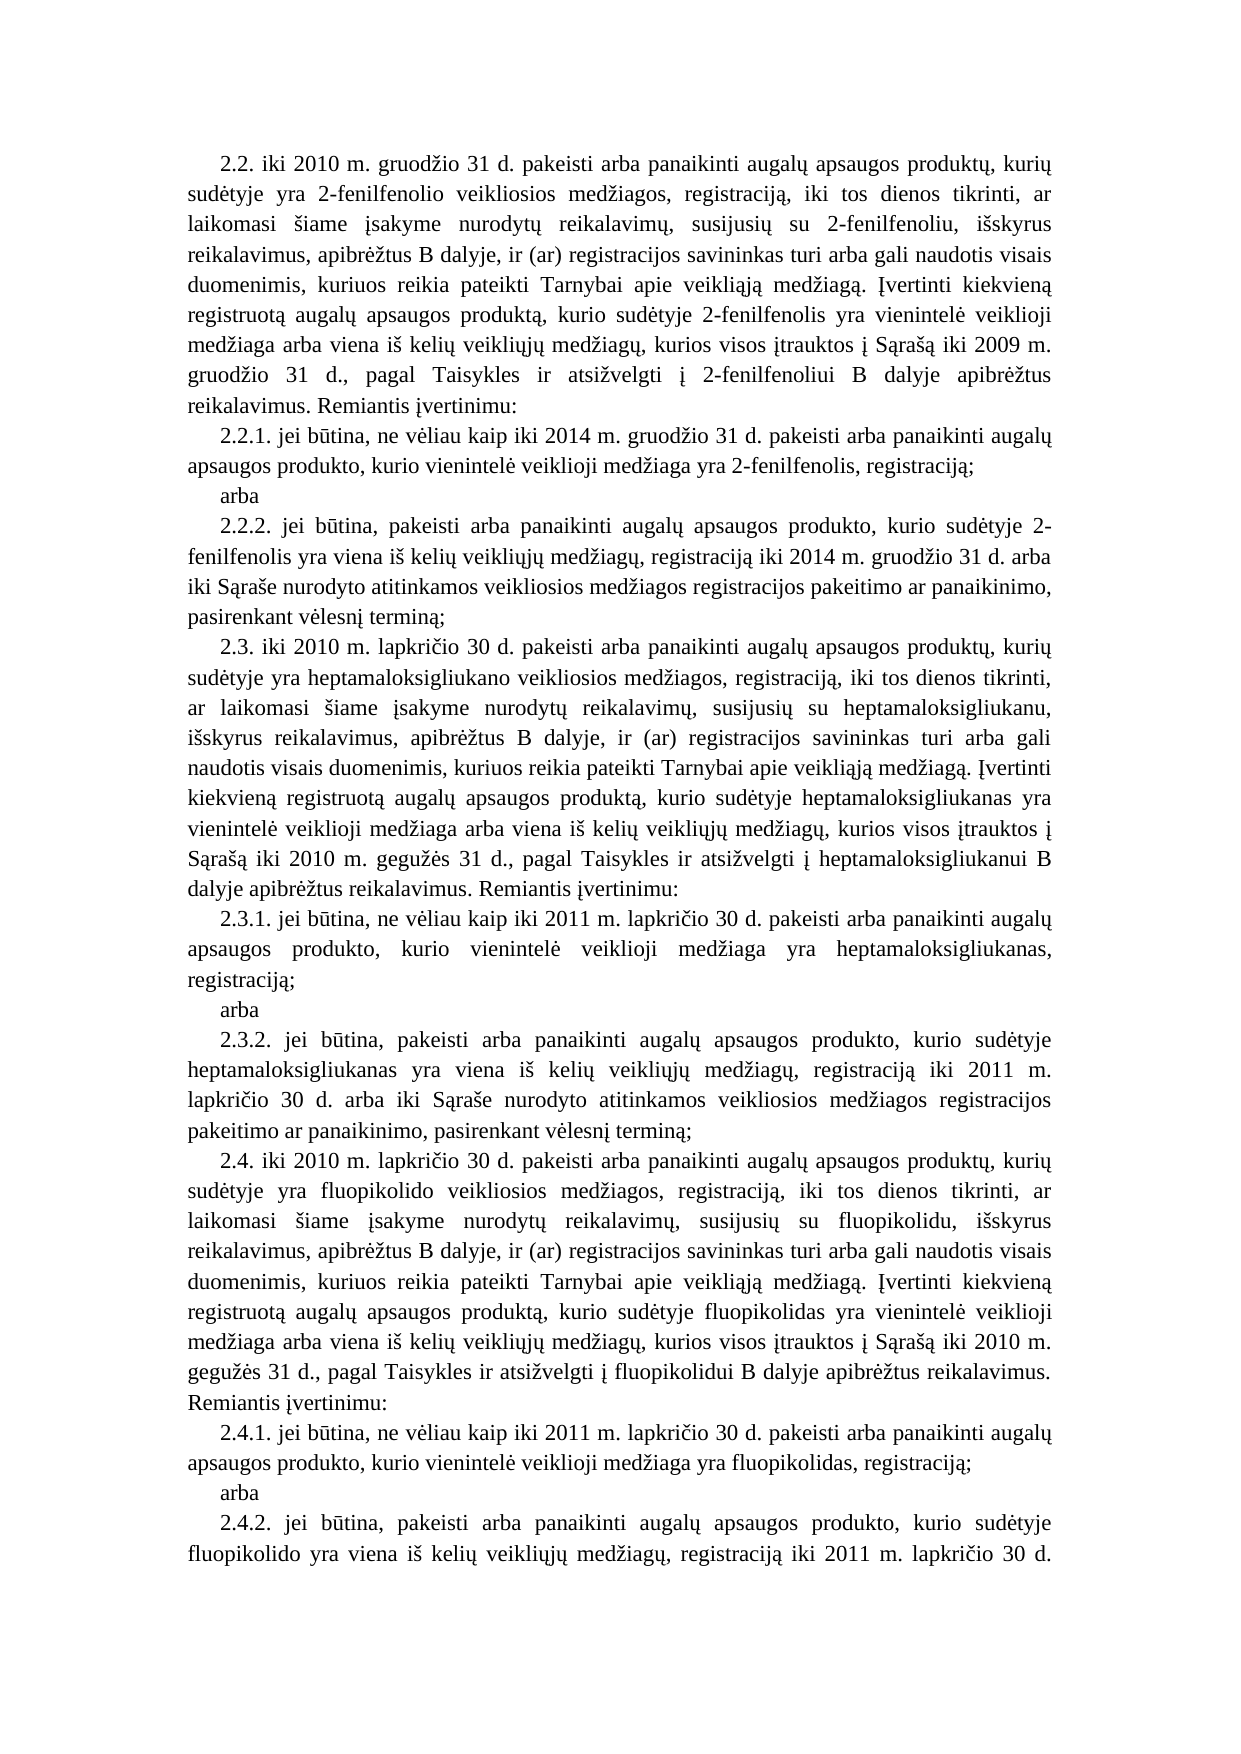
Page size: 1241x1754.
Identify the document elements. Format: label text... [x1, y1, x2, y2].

text arba [187, 1479, 1053, 1506]
text 2.2.1. jei būtina, ne vėliau kaip iki 2014 m. gruodžio 31 d. pakeisti arba panaikinti augalų apsaugos produkto, kurio vienintelė veiklioji medžiaga yra 2-fenilfenolis, registraciją; [187, 422, 1053, 478]
text arba [187, 996, 1053, 1022]
text 2.4.2. jei būtina, pakeisti arba panaikinti augalų apsaugos produkto, kurio sudėtyje fluopikolido yra viena iš kelių veikliųjų medžiagų, registraciją iki 2011 m. lapkričio 30 d. [187, 1509, 1053, 1566]
text 2.3.1. jei būtina, ne vėliau kaip iki 2011 m. lapkričio 30 d. pakeisti arba panaikinti augalų apsaugos produkto, kurio vienintelė veiklioji medžiaga yra heptamaloksigliukanas, registraciją; [187, 905, 1053, 992]
text 2.4. iki 2010 m. lapkričio 30 d. pakeisti arba panaikinti augalų apsaugos produktų, kurių sudėtyje yra fluopikolido veikliosios medžiagos, registraciją, iki tos dienos tikrinti, ar laikomasi šiame įsakyme nurodytų reikalavimų, susijusių su fluopikolidu, išskyrus reikalavimus, apibrėžtus B dalyje, ir (ar) registracijos savininkas turi arba gali naudotis visais duomenimis, kuriuos reikia pateikti Tarnybai apie veikliąją medžiagą. Įvertinti kiekvieną registruotą augalų apsaugos produktą, kurio sudėtyje fluopikolidas yra vienintelė veiklioji medžiaga arba viena iš kelių veikliųjų medžiagų, kurios visos įtrauktos į Sąrašą iki 2010 m. gegužės 31 d., pagal Taisykles ir atsižvelgti į fluopikolidui B dalyje apibrėžtus reikalavimus. Remiantis įvertinimu: [187, 1147, 1053, 1415]
text 2.2. iki 2010 m. gruodžio 31 d. pakeisti arba panaikinti augalų apsaugos produktų, kurių sudėtyje yra 2-fenilfenolio veikliosios medžiagos, registraciją, iki tos dienos tikrinti, ar laikomasi šiame įsakyme nurodytų reikalavimų, susijusių su 2-fenilfenoliu, išskyrus reikalavimus, apibrėžtus B dalyje, ir (ar) registracijos savininkas turi arba gali naudotis visais duomenimis, kuriuos reikia pateikti Tarnybai apie veikliąją medžiagą. Įvertinti kiekvieną registruotą augalų apsaugos produktą, kurio sudėtyje 2-fenilfenolis yra vienintelė veiklioji medžiaga arba viena iš kelių veikliųjų medžiagų, kurios visos įtrauktos į Sąrašą iki 2009 m. gruodžio 31 d., pagal Taisykles ir atsižvelgti į 2-fenilfenoliui B dalyje apibrėžtus reikalavimus. Remiantis įvertinimu: [187, 150, 1053, 418]
text 2.2.2. jei būtina, pakeisti arba panaikinti augalų apsaugos produkto, kurio sudėtyje 2-fenilfenolis yra viena iš kelių veikliųjų medžiagų, registraciją iki 2014 m. gruodžio 31 d. arba iki Sąraše nurodyto atitinkamos veikliosios medžiagos registracijos pakeitimo ar panaikinimo, pasirenkant vėlesnį terminą; [187, 512, 1053, 629]
text arba [187, 482, 1053, 509]
text 2.3.2. jei būtina, pakeisti arba panaikinti augalų apsaugos produkto, kurio sudėtyje heptamaloksigliukanas yra viena iš kelių veikliųjų medžiagų, registraciją iki 2011 m. lapkričio 30 d. arba iki Sąraše nurodyto atitinkamos veikliosios medžiagos registracijos pakeitimo ar panaikinimo, pasirenkant vėlesnį terminą; [187, 1026, 1053, 1143]
text 2.3. iki 2010 m. lapkričio 30 d. pakeisti arba panaikinti augalų apsaugos produktų, kurių sudėtyje yra heptamaloksigliukano veikliosios medžiagos, registraciją, iki tos dienos tikrinti, ar laikomasi šiame įsakyme nurodytų reikalavimų, susijusių su heptamaloksigliukanu, išskyrus reikalavimus, apibrėžtus B dalyje, ir (ar) registracijos savininkas turi arba gali naudotis visais duomenimis, kuriuos reikia pateikti Tarnybai apie veikliąją medžiagą. Įvertinti kiekvieną registruotą augalų apsaugos produktą, kurio sudėtyje heptamaloksigliukanas yra vienintelė veiklioji medžiaga arba viena iš kelių veikliųjų medžiagų, kurios visos įtrauktos į Sąrašą iki 2010 m. gegužės 31 d., pagal Taisykles ir atsižvelgti į heptamaloksigliukanui B dalyje apibrėžtus reikalavimus. Remiantis įvertinimu: [187, 633, 1053, 901]
text 2.4.1. jei būtina, ne vėliau kaip iki 2011 m. lapkričio 30 d. pakeisti arba panaikinti augalų apsaugos produkto, kurio vienintelė veiklioji medžiaga yra fluopikolidas, registraciją; [187, 1419, 1053, 1475]
